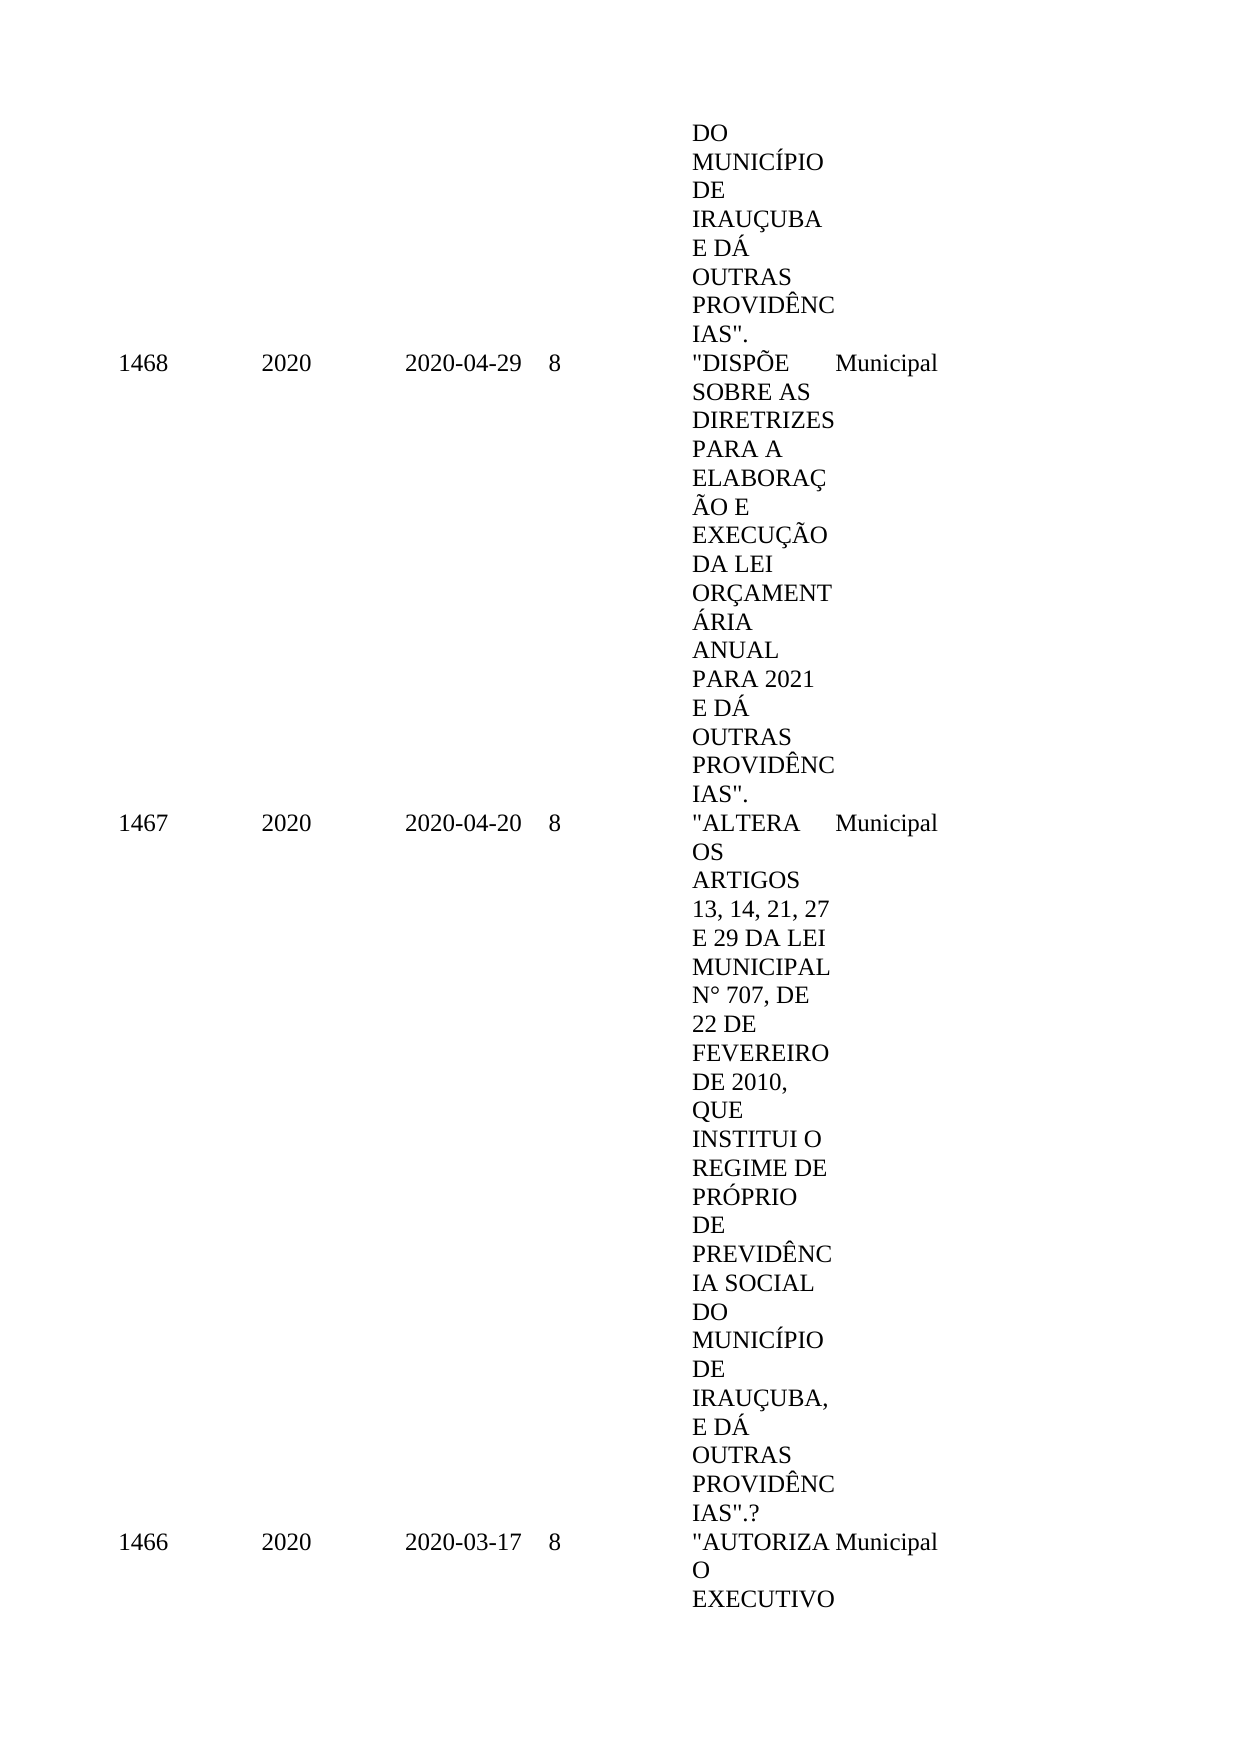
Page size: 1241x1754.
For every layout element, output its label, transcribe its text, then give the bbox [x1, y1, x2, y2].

table_cell [835, 118, 979, 348]
table_cell "DISPÕE SOBRE AS DIRETRIZES PARA A ELABORAÇÃO E EXECUÇÃO DA LEI ORÇAMENTÁRIA ANUAL PARA 2021 E DÁ OUTRAS PROVIDÊNCIAS". [692, 348, 835, 808]
table_cell 2020 [261, 1527, 405, 1613]
table_cell [548, 118, 692, 348]
table_cell 1467 [118, 808, 261, 1527]
table_cell 8 [548, 808, 692, 1527]
table_cell DO MUNICÍPIO DE IRAUÇUBA E DÁ OUTRAS PROVIDÊNCIAS". [692, 118, 835, 348]
table_cell [979, 118, 1122, 348]
table_cell [979, 1527, 1122, 1613]
table_cell Municipal [835, 348, 979, 808]
table_cell 2020-04-29 [405, 348, 548, 808]
table_cell [261, 118, 405, 348]
table_cell 2020-04-20 [405, 808, 548, 1527]
table_cell [118, 118, 261, 348]
table_cell Municipal [835, 1527, 979, 1613]
table_cell 2020-03-17 [405, 1527, 548, 1613]
table_cell "ALTERA OS ARTIGOS 13, 14, 21, 27 E 29 DA LEI MUNICIPAL N° 707, DE 22 DE FEVEREIRO DE 2010, QUE INSTITUI O REGIME DE PRÓPRIO DE PREVIDÊNCIA SOCIAL DO MUNICÍPIO DE IRAUÇUBA, E DÁ OUTRAS PROVIDÊNCIAS".? [692, 808, 835, 1527]
table_cell 1466 [118, 1527, 261, 1613]
table_cell 8 [548, 1527, 692, 1613]
table_cell Municipal [835, 808, 979, 1527]
table_cell 2020 [261, 808, 405, 1527]
table_cell 2020 [261, 348, 405, 808]
table_cell [979, 348, 1122, 808]
table_cell 1468 [118, 348, 261, 808]
table_cell 8 [548, 348, 692, 808]
table_cell [405, 118, 548, 348]
table_cell [979, 808, 1122, 1527]
table_cell "AUTORIZA O EXECUTIVO [692, 1527, 835, 1613]
